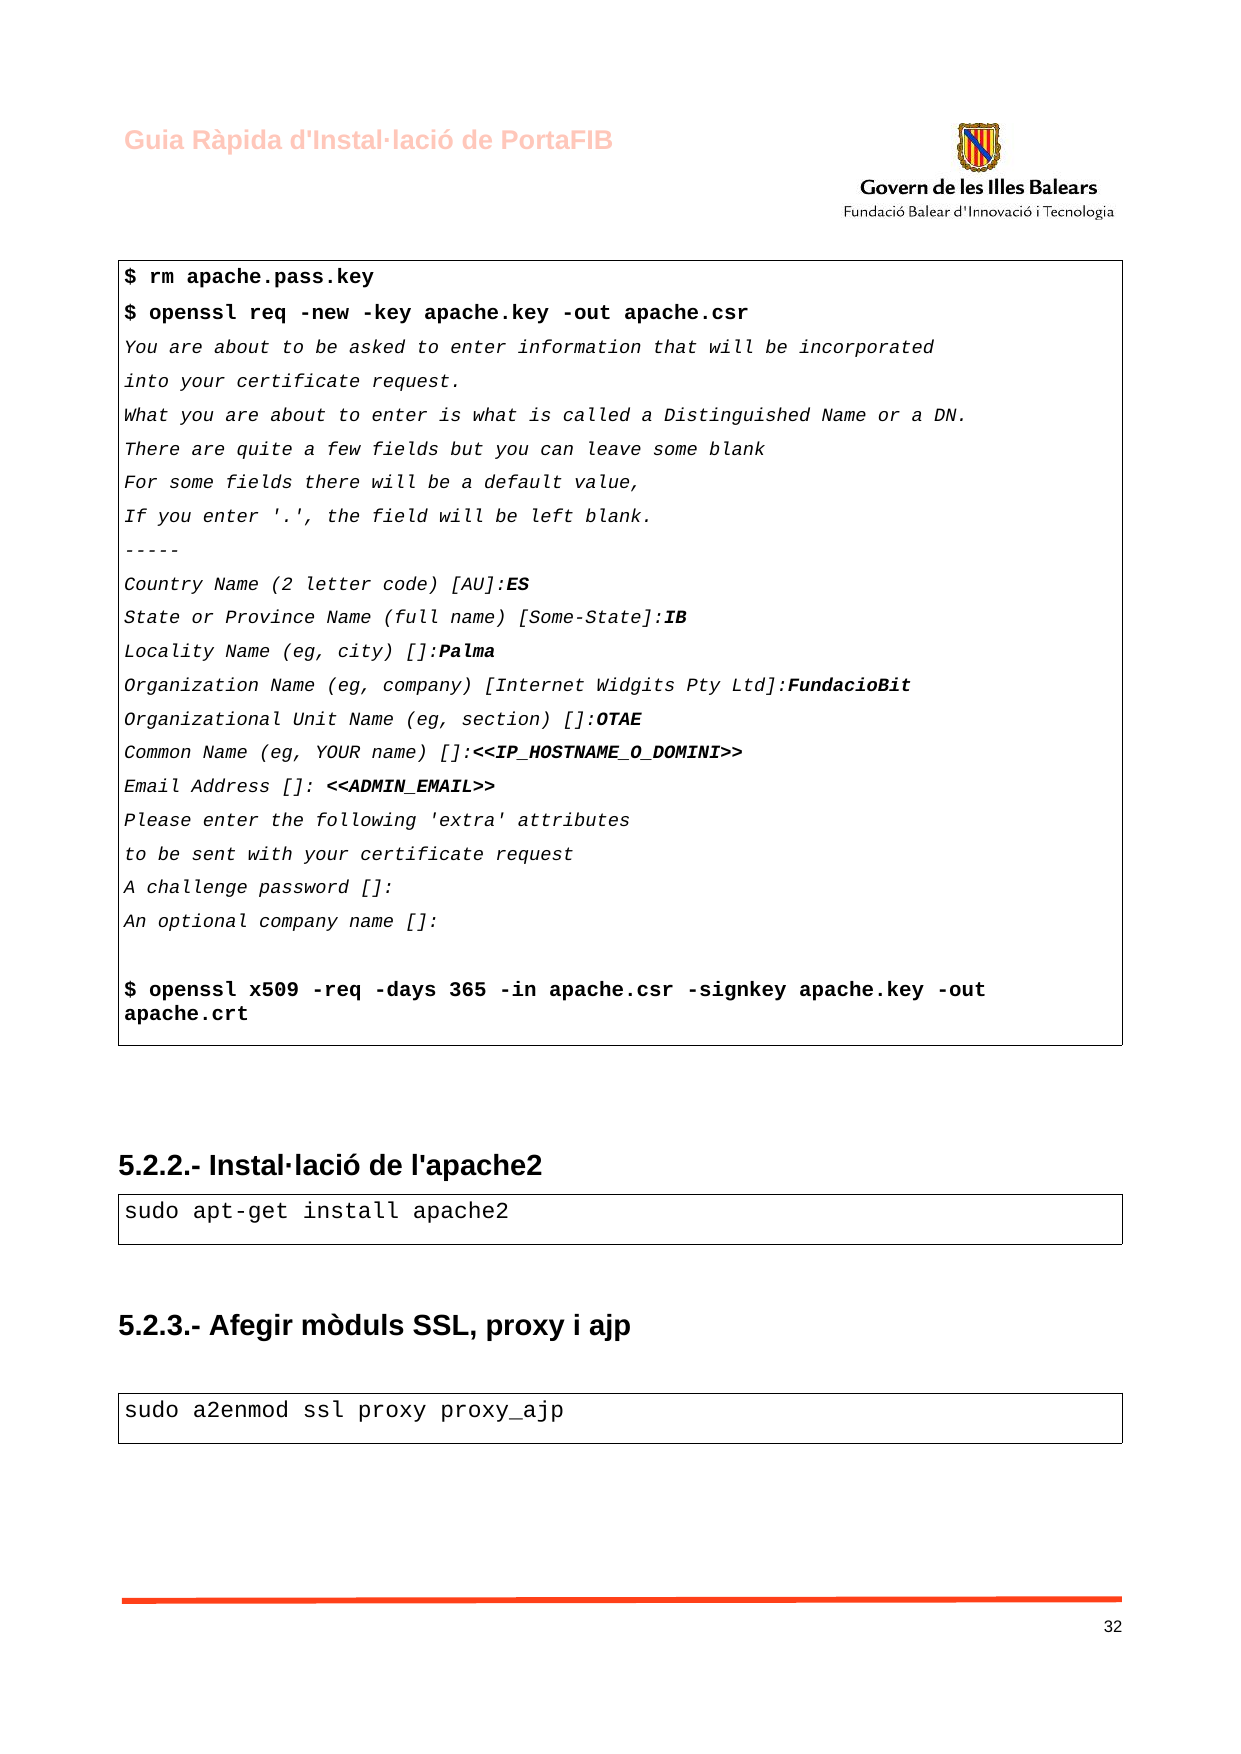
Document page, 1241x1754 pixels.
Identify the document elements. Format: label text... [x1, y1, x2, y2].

table_header sudo apt-get install apache2 [119, 1195, 1122, 1244]
table_header $ rm apache.pass.key $ openssl req -new -key apache.key -out apache.csr You are about to be asked to enter information that will be incorporated into your certificate request. What you are about to enter is what is called a Distinguished Name or a DN. There are quite a few fields but you can leave some blank For some fields there will be a default value, If you enter '.', the field will be left blank. ----- Country Name (2 letter code) [AU]:ES State or Province Name (full name) [Some-State]:IB Locality Name (eg, city) []:Palma Organization Name (eg, company) [Internet Widgits Pty Ltd]:FundacioBit Organizational Unit Name (eg, section) []:OTAE Common Name (eg, YOUR name) []:<<IP_HOSTNAME_O_DOMINI>> Email Address []: <<ADMIN_EMAIL>> Please enter the following 'extra' attributes to be sent with your certificate request A challenge password []: An optional company name []: $ openssl x509 -req -days 365 -in apache.csr -signkey apache.key -out apache.crt [119, 261, 1122, 1045]
subtitle Instal·lació de l'apache2 [118, 1148, 1122, 1181]
subtitle Afegir mòduls SSL, proxy i ajp [118, 1308, 1122, 1341]
table_header sudo a2enmod ssl proxy proxy_ajp [119, 1394, 1122, 1442]
picture [840, 123, 1117, 220]
